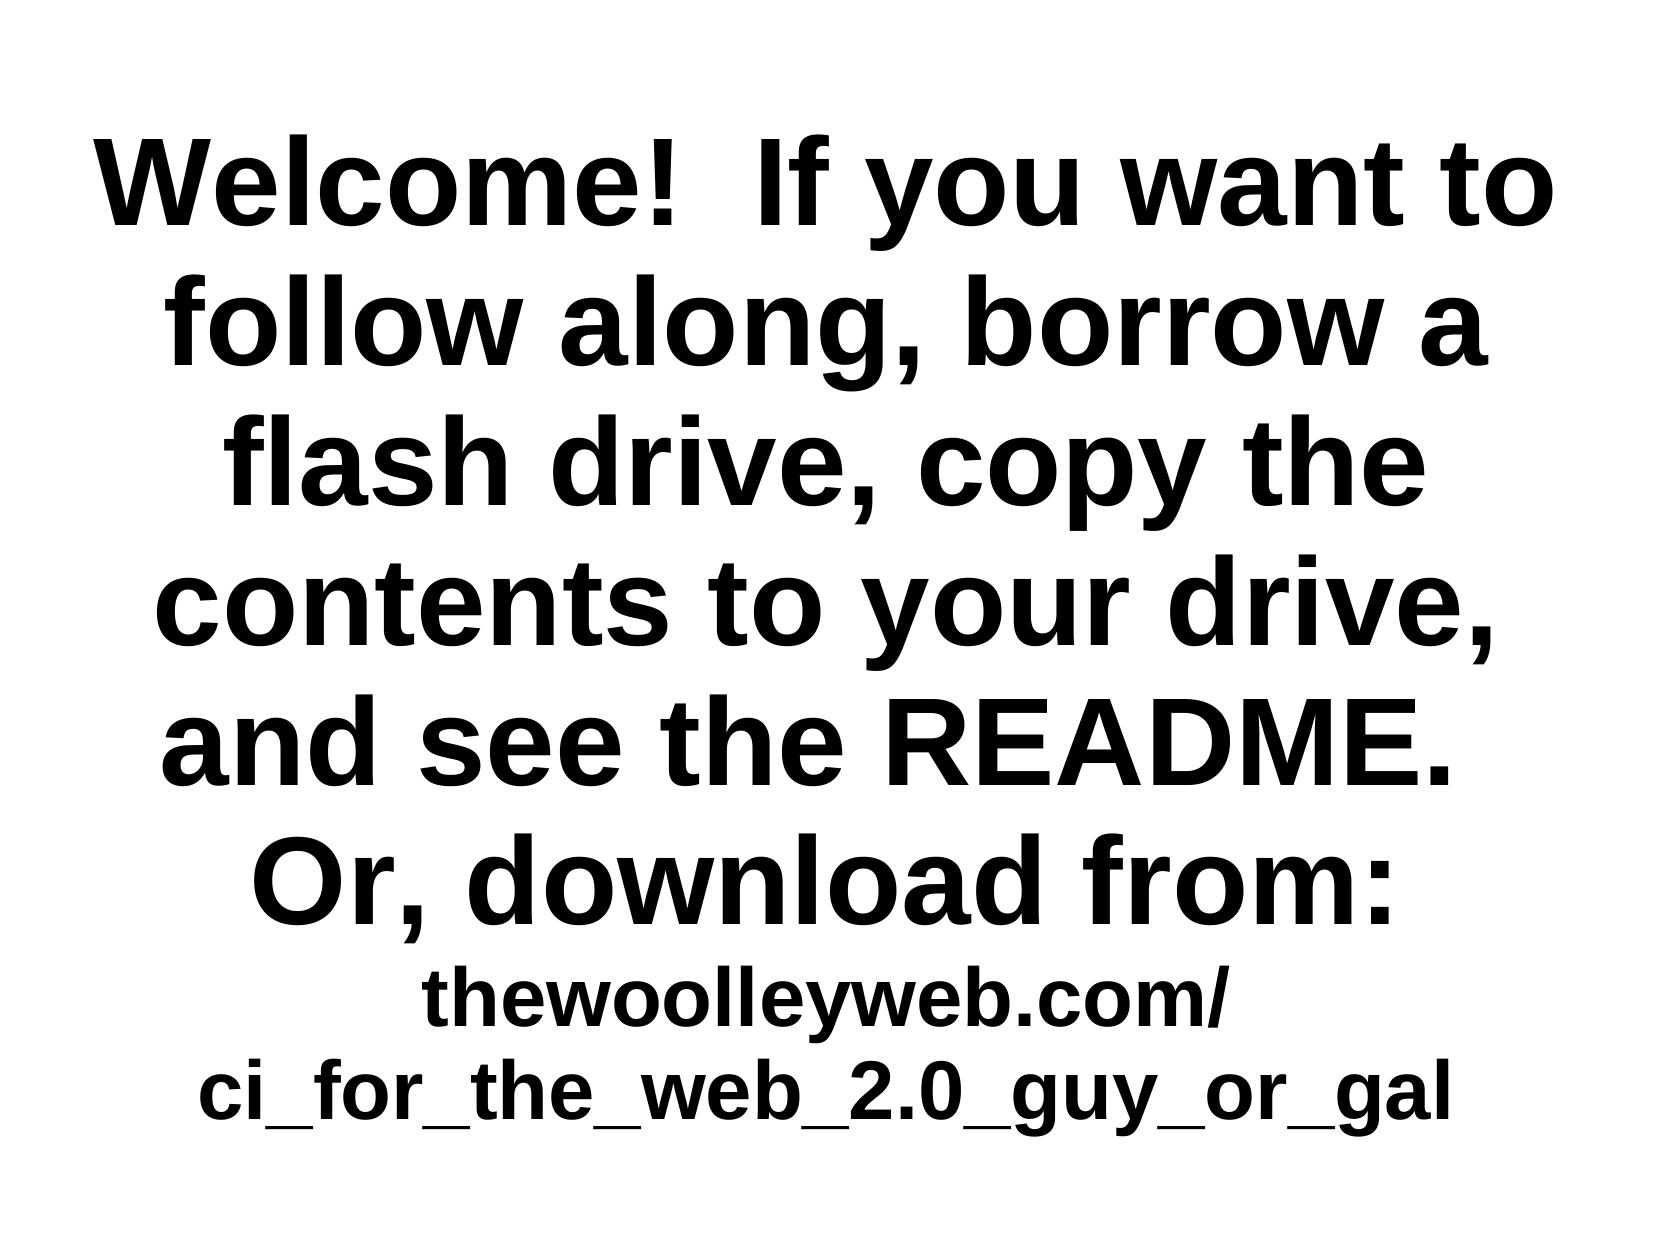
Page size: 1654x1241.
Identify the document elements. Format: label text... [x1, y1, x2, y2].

title Welcome! If you want to follow along, borrow a flash drive, copy the contents to your drive, and see the README. Or, download from: thewoolleyweb.com/ ci_for_the_web_2.0_guy_or_gal [82, 49, 1571, 1201]
